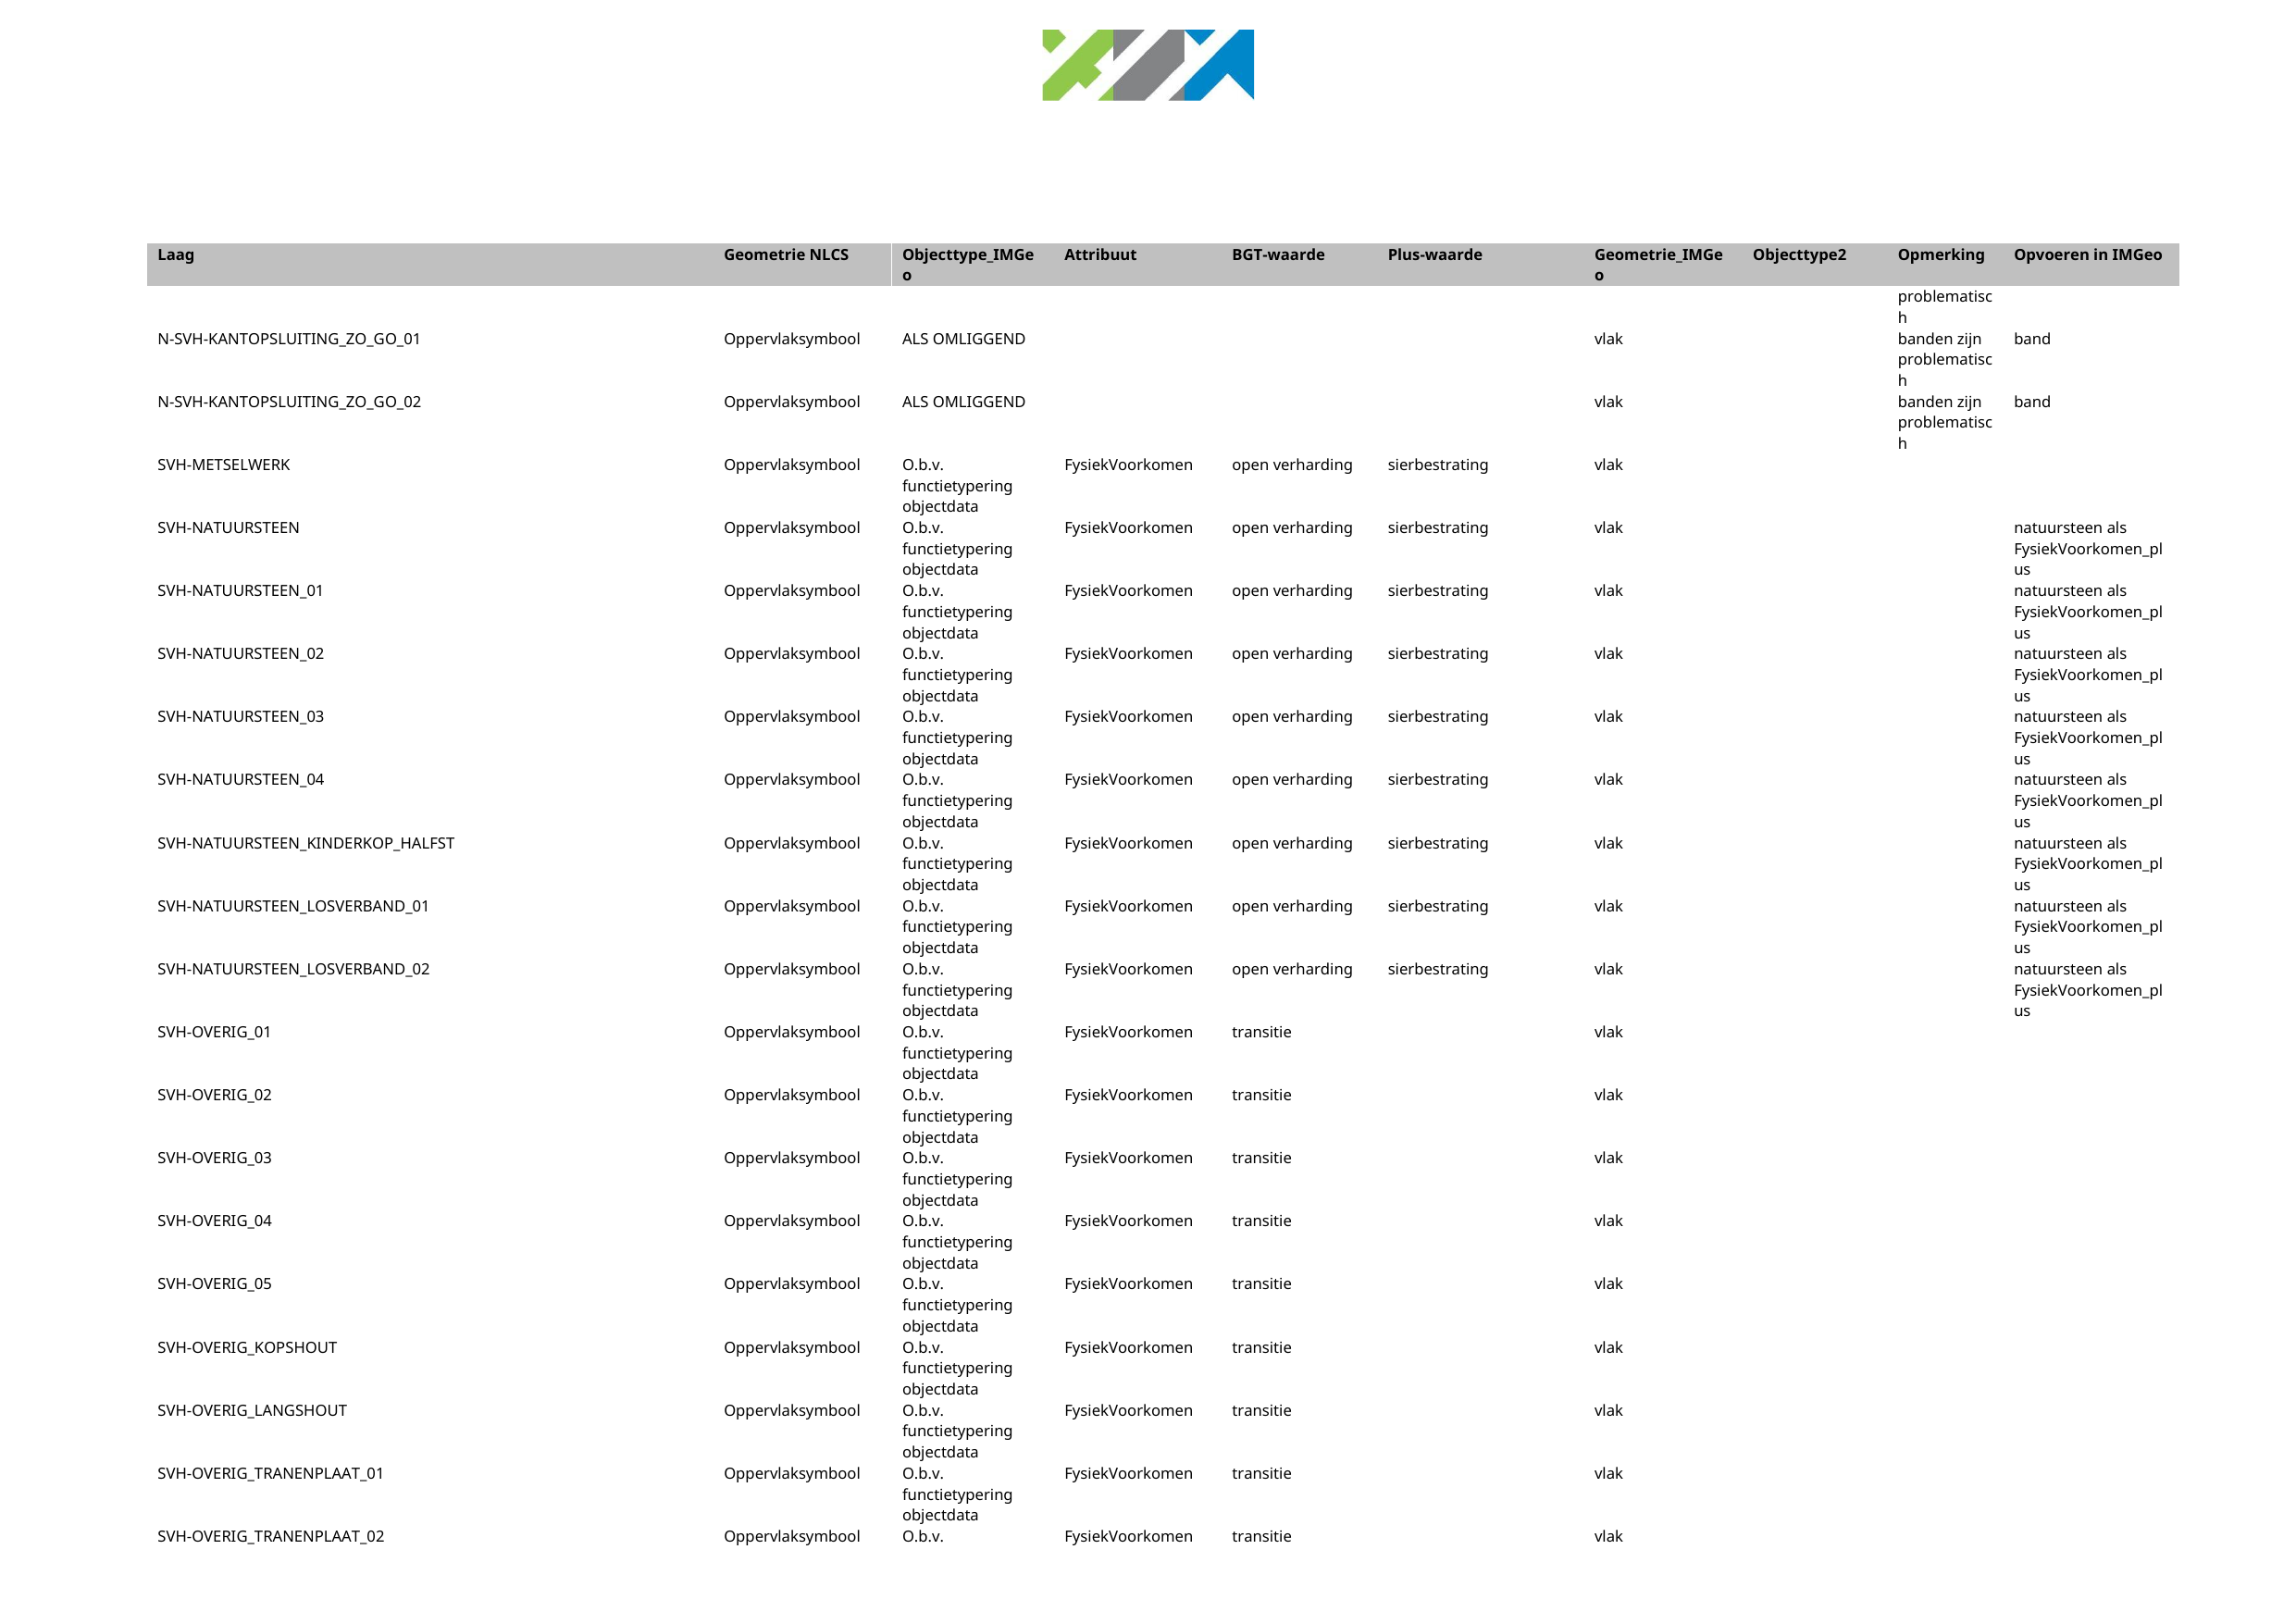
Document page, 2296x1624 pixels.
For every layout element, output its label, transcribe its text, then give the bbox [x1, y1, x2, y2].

table_cell [1743, 832, 1887, 895]
table_cell [2004, 1022, 2179, 1085]
table_cell SVH-OVERIG_KOPSHOUT [147, 1336, 714, 1399]
table_cell [1743, 580, 1887, 643]
table_cell [1887, 517, 2004, 580]
table_cell [2004, 1336, 2179, 1399]
table_cell [1743, 517, 1887, 580]
table_cell sierbestrating [1377, 832, 1584, 895]
table_cell [1887, 643, 2004, 706]
table_cell SVH-OVERIG_05 [147, 1273, 714, 1336]
table_header Opvoeren in IMGeo [2004, 243, 2179, 286]
table_cell open verharding [1222, 706, 1377, 769]
table_cell O.b.v. functietypering objectdata [892, 1210, 1054, 1273]
table_cell vlak [1584, 453, 1743, 516]
table_cell sierbestrating [1377, 517, 1584, 580]
table_cell [1743, 1462, 1887, 1525]
table_cell SVH-OVERIG_TRANENPLAAT_02 [147, 1526, 714, 1550]
table_cell [1887, 1210, 2004, 1273]
table_cell FysiekVoorkomen [1054, 517, 1222, 580]
table_cell O.b.v. functietypering objectdata [892, 1336, 1054, 1399]
table_cell sierbestrating [1377, 453, 1584, 516]
table_cell [1743, 1210, 1887, 1273]
table_cell [1377, 328, 1584, 391]
table_cell FysiekVoorkomen [1054, 1273, 1222, 1336]
table_cell [2004, 1210, 2179, 1273]
table_cell SVH-METSELWERK [147, 453, 714, 516]
table_cell transitie [1222, 1210, 1377, 1273]
table_header Plus-waarde [1377, 243, 1584, 286]
table_header Laag [147, 243, 714, 286]
table_cell vlak [1584, 580, 1743, 643]
table_cell FysiekVoorkomen [1054, 1022, 1222, 1085]
table_cell vlak [1584, 1147, 1743, 1210]
table_cell FysiekVoorkomen [1054, 1399, 1222, 1462]
table_cell vlak [1584, 1462, 1743, 1525]
table_cell vlak [1584, 1526, 1743, 1550]
table_cell natuursteen als FysiekVoorkomen_plus [2004, 643, 2179, 706]
table_cell transitie [1222, 1336, 1377, 1399]
table_cell vlak [1584, 1210, 1743, 1273]
table_cell open verharding [1222, 517, 1377, 580]
table_cell [1887, 706, 2004, 769]
table_cell transitie [1222, 1399, 1377, 1462]
table_cell SVH-NATUURSTEEN [147, 517, 714, 580]
table_cell vlak [1584, 769, 1743, 832]
table_cell Oppervlaksymbool [714, 706, 891, 769]
table_cell [2004, 1085, 2179, 1147]
table_cell transitie [1222, 1462, 1377, 1525]
table_header Objecttype_IMGeo [892, 243, 1054, 286]
table_cell [2004, 1273, 2179, 1336]
table_header Attribuut [1054, 243, 1222, 286]
table_cell [1887, 1022, 2004, 1085]
table_cell O.b.v. [892, 1526, 1054, 1550]
table_cell N-SVH-KANTOPSLUITING_ZO_GO_02 [147, 391, 714, 453]
table_cell [1743, 706, 1887, 769]
table_cell [1222, 391, 1377, 453]
table_cell O.b.v. functietypering objectdata [892, 769, 1054, 832]
table_cell [714, 286, 891, 328]
table_cell [2004, 1147, 2179, 1210]
table_cell O.b.v. functietypering objectdata [892, 643, 1054, 706]
table_cell Oppervlaksymbool [714, 958, 891, 1021]
table_cell natuursteen als FysiekVoorkomen_plus [2004, 895, 2179, 958]
table_cell [1222, 286, 1377, 328]
table_cell vlak [1584, 643, 1743, 706]
table_cell [1887, 958, 2004, 1021]
table_cell [1377, 1022, 1584, 1085]
table_cell FysiekVoorkomen [1054, 643, 1222, 706]
table_cell [1887, 832, 2004, 895]
table_cell FysiekVoorkomen [1054, 1147, 1222, 1210]
table_cell transitie [1222, 1147, 1377, 1210]
table_cell FysiekVoorkomen [1054, 1336, 1222, 1399]
table_cell vlak [1584, 1399, 1743, 1462]
table_cell [1743, 1085, 1887, 1147]
table_cell SVH-NATUURSTEEN_LOSVERBAND_01 [147, 895, 714, 958]
table_cell Oppervlaksymbool [714, 1147, 891, 1210]
table_cell sierbestrating [1377, 643, 1584, 706]
table_cell [1054, 328, 1222, 391]
table_cell SVH-NATUURSTEEN_LOSVERBAND_02 [147, 958, 714, 1021]
table_cell Oppervlaksymbool [714, 453, 891, 516]
table_cell [1377, 1526, 1584, 1550]
table_cell [2004, 286, 2179, 328]
table_cell banden zijn problematisch [1887, 328, 2004, 391]
table_cell Oppervlaksymbool [714, 769, 891, 832]
table_cell Oppervlaksymbool [714, 517, 891, 580]
table_cell [1743, 895, 1887, 958]
table_cell vlak [1584, 895, 1743, 958]
table_cell [1377, 286, 1584, 328]
table_cell SVH-OVERIG_TRANENPLAAT_01 [147, 1462, 714, 1525]
table_cell [2004, 1462, 2179, 1525]
table_cell Oppervlaksymbool [714, 832, 891, 895]
table_cell transitie [1222, 1273, 1377, 1336]
table_cell transitie [1222, 1022, 1377, 1085]
table_cell open verharding [1222, 643, 1377, 706]
table_cell [1743, 643, 1887, 706]
table_cell Oppervlaksymbool [714, 1210, 891, 1273]
table_cell Oppervlaksymbool [714, 328, 891, 391]
table_cell Oppervlaksymbool [714, 1399, 891, 1462]
table_cell problematisch [1887, 286, 2004, 328]
table_cell SVH-OVERIG_04 [147, 1210, 714, 1273]
table_cell O.b.v. functietypering objectdata [892, 1022, 1054, 1085]
table_cell [1377, 1273, 1584, 1336]
table_cell sierbestrating [1377, 958, 1584, 1021]
table_cell FysiekVoorkomen [1054, 1462, 1222, 1525]
table_cell transitie [1222, 1526, 1377, 1550]
table_cell natuursteen als FysiekVoorkomen_plus [2004, 580, 2179, 643]
table_cell O.b.v. functietypering objectdata [892, 1273, 1054, 1336]
table_cell Oppervlaksymbool [714, 1336, 891, 1399]
table_cell sierbestrating [1377, 895, 1584, 958]
table_header Geometrie NLCS [714, 243, 891, 286]
table_cell natuursteen als FysiekVoorkomen_plus [2004, 958, 2179, 1021]
table_cell [1743, 769, 1887, 832]
table_cell FysiekVoorkomen [1054, 1210, 1222, 1273]
table_cell natuursteen als FysiekVoorkomen_plus [2004, 706, 2179, 769]
table_cell [1377, 1336, 1584, 1399]
table_cell [2004, 1399, 2179, 1462]
table_cell Oppervlaksymbool [714, 580, 891, 643]
table_cell O.b.v. functietypering objectdata [892, 832, 1054, 895]
table_cell SVH-NATUURSTEEN_03 [147, 706, 714, 769]
table_cell sierbestrating [1377, 769, 1584, 832]
table_cell [1054, 391, 1222, 453]
table_cell O.b.v. functietypering objectdata [892, 958, 1054, 1021]
table_cell transitie [1222, 1085, 1377, 1147]
table_cell Oppervlaksymbool [714, 1273, 891, 1336]
table_cell Oppervlaksymbool [714, 391, 891, 453]
table_cell [1377, 391, 1584, 453]
table_cell Oppervlaksymbool [714, 1085, 891, 1147]
table_cell open verharding [1222, 895, 1377, 958]
table_cell FysiekVoorkomen [1054, 706, 1222, 769]
table_cell SVH-OVERIG_01 [147, 1022, 714, 1085]
table_cell [1054, 286, 1222, 328]
table_cell [1887, 1147, 2004, 1210]
table_cell O.b.v. functietypering objectdata [892, 1085, 1054, 1147]
table_cell FysiekVoorkomen [1054, 1526, 1222, 1550]
table_cell band [2004, 391, 2179, 453]
table_cell [1743, 453, 1887, 516]
table_cell vlak [1584, 706, 1743, 769]
table_cell [1743, 1147, 1887, 1210]
table_cell vlak [1584, 1085, 1743, 1147]
table_cell [1887, 1399, 2004, 1462]
table_cell SVH-OVERIG_LANGSHOUT [147, 1399, 714, 1462]
table_cell O.b.v. functietypering objectdata [892, 1462, 1054, 1525]
table_cell O.b.v. functietypering objectdata [892, 1147, 1054, 1210]
table_cell SVH-OVERIG_03 [147, 1147, 714, 1210]
table_cell vlak [1584, 832, 1743, 895]
table_cell SVH-NATUURSTEEN_02 [147, 643, 714, 706]
table_cell natuursteen als FysiekVoorkomen_plus [2004, 517, 2179, 580]
table_cell natuursteen als FysiekVoorkomen_plus [2004, 832, 2179, 895]
table_cell [1887, 1085, 2004, 1147]
table_cell [1887, 895, 2004, 958]
table_cell sierbestrating [1377, 580, 1584, 643]
table_cell O.b.v. functietypering objectdata [892, 580, 1054, 643]
table_cell [1377, 1210, 1584, 1273]
table_cell O.b.v. functietypering objectdata [892, 895, 1054, 958]
table_cell vlak [1584, 328, 1743, 391]
table_cell banden zijn problematisch [1887, 391, 2004, 453]
table_cell [1377, 1085, 1584, 1147]
table_cell sierbestrating [1377, 706, 1584, 769]
table_cell [2004, 453, 2179, 516]
table_cell FysiekVoorkomen [1054, 769, 1222, 832]
table_cell [1887, 769, 2004, 832]
table_header Objecttype2 [1743, 243, 1887, 286]
table_cell O.b.v. functietypering objectdata [892, 453, 1054, 516]
table_cell [1743, 286, 1887, 328]
table_cell SVH-NATUURSTEEN_KINDERKOP_HALFST [147, 832, 714, 895]
table_cell [1743, 1526, 1887, 1550]
table_cell [1887, 1336, 2004, 1399]
table_cell [892, 286, 1054, 328]
table_cell O.b.v. functietypering objectdata [892, 706, 1054, 769]
table_header Geometrie_IMGeo [1584, 243, 1743, 286]
table_cell open verharding [1222, 453, 1377, 516]
table_cell [1887, 1462, 2004, 1525]
table_cell open verharding [1222, 580, 1377, 643]
table_cell Oppervlaksymbool [714, 895, 891, 958]
table_cell vlak [1584, 1336, 1743, 1399]
table_cell [1887, 1273, 2004, 1336]
table_cell SVH-NATUURSTEEN_04 [147, 769, 714, 832]
table_cell vlak [1584, 958, 1743, 1021]
table_cell [1377, 1462, 1584, 1525]
table_cell Oppervlaksymbool [714, 1022, 891, 1085]
table_cell [1377, 1147, 1584, 1210]
table_cell [1743, 328, 1887, 391]
table_cell ALS OMLIGGEND [892, 391, 1054, 453]
table_cell [1743, 958, 1887, 1021]
table_cell [1743, 1273, 1887, 1336]
table_header Opmerking [1887, 243, 2004, 286]
table_cell Oppervlaksymbool [714, 1526, 891, 1550]
table_cell [1584, 286, 1743, 328]
table_cell FysiekVoorkomen [1054, 580, 1222, 643]
table_cell SVH-NATUURSTEEN_01 [147, 580, 714, 643]
table_cell ALS OMLIGGEND [892, 328, 1054, 391]
table_cell [1887, 1526, 2004, 1550]
table_cell FysiekVoorkomen [1054, 832, 1222, 895]
table_cell natuursteen als FysiekVoorkomen_plus [2004, 769, 2179, 832]
table_cell [1377, 1399, 1584, 1462]
table_cell [1743, 1399, 1887, 1462]
table_cell [1743, 1022, 1887, 1085]
table_cell O.b.v. functietypering objectdata [892, 1399, 1054, 1462]
table_cell O.b.v. functietypering objectdata [892, 517, 1054, 580]
table_cell vlak [1584, 1022, 1743, 1085]
table_cell FysiekVoorkomen [1054, 1085, 1222, 1147]
table_cell SVH-OVERIG_02 [147, 1085, 714, 1147]
table_cell [1743, 391, 1887, 453]
table_cell [1887, 453, 2004, 516]
table_cell vlak [1584, 1273, 1743, 1336]
table_cell open verharding [1222, 958, 1377, 1021]
table_cell FysiekVoorkomen [1054, 453, 1222, 516]
table_cell open verharding [1222, 769, 1377, 832]
table_cell FysiekVoorkomen [1054, 895, 1222, 958]
table_cell [1887, 580, 2004, 643]
table_cell Oppervlaksymbool [714, 1462, 891, 1525]
table_cell [2004, 1526, 2179, 1550]
table_cell open verharding [1222, 832, 1377, 895]
table_cell [1743, 1336, 1887, 1399]
table_cell vlak [1584, 517, 1743, 580]
table_cell [1222, 328, 1377, 391]
table_header BGT-waarde [1222, 243, 1377, 286]
table_cell band [2004, 328, 2179, 391]
table_cell Oppervlaksymbool [714, 643, 891, 706]
table_cell FysiekVoorkomen [1054, 958, 1222, 1021]
table_cell [147, 286, 714, 328]
table_cell N-SVH-KANTOPSLUITING_ZO_GO_01 [147, 328, 714, 391]
table_cell vlak [1584, 391, 1743, 453]
